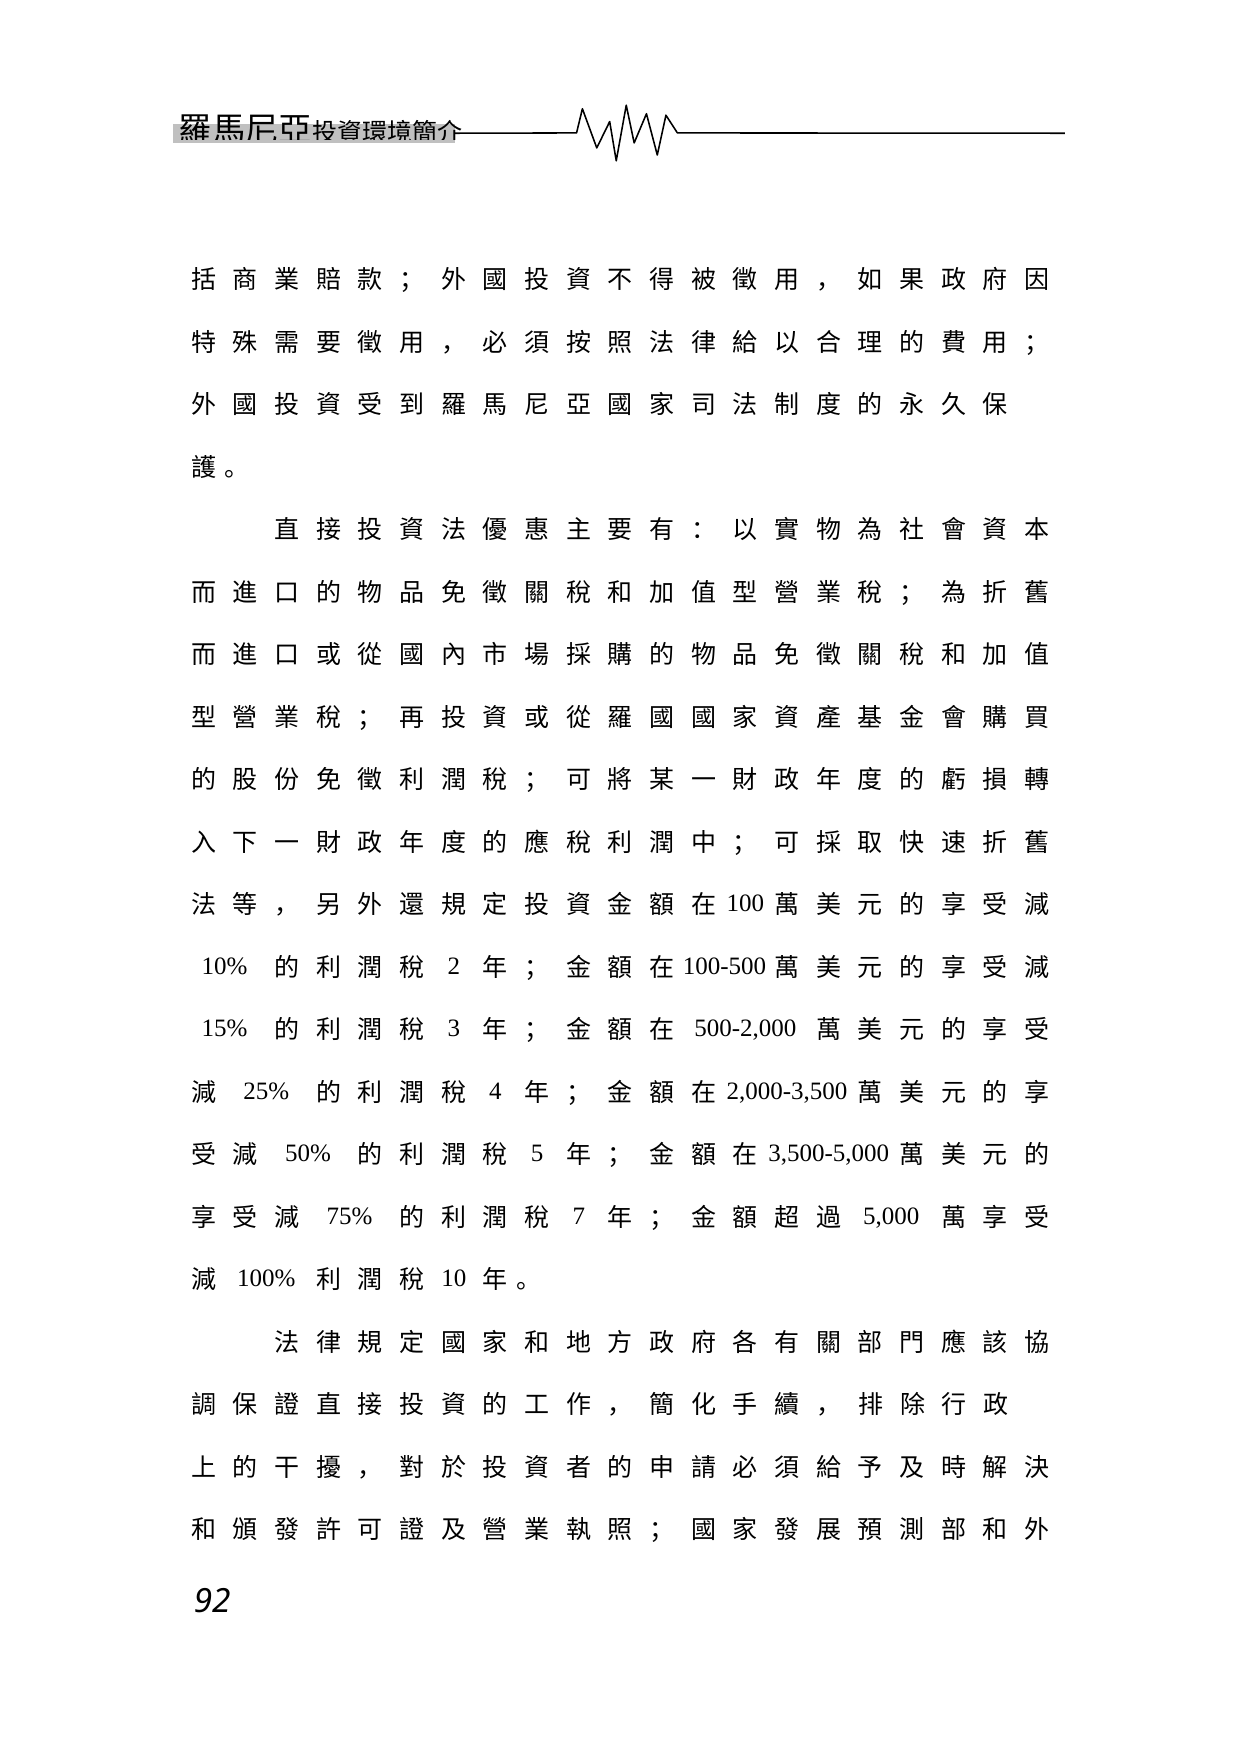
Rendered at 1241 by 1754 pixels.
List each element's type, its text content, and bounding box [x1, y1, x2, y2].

text 括商業賠款；外國投資不得被徵用，如果政府因特殊需要徵用，必須按照法律給以合理的費用；外國投資受到羅馬尼亞國家司法制度的永久保護。 [183, 236, 1058, 486]
text 直接投資法優惠主要有：以實物為社會資本而進口的物品免徵關稅和加值型營業稅；為折舊而進口或從國內市場採購的物品免徵關稅和加值型營業稅；再投資或從羅國國家資產基金會購買的股份免徵利潤稅；可將某一財政年度的虧損轉入下一財政年度的應稅利潤中；可採取快速折舊法等，另外還規定投資金額在100萬美元的享受減10%的利潤稅2年；金額在100-500萬美元的享受減15%的利潤稅3年；金額在500-2,000萬美元的享受減25%的利潤稅4年；金額在2,000-3,500萬美元的享受減50%的利潤稅5年；金額在3,500-5,000萬美元的享受減75%的利潤稅7年；金額超過5,000萬享受減100%利潤稅10年。 [183, 486, 1058, 1299]
text 法律規定國家和地方政府各有關部門應該協調保證直接投資的工作，簡化手續，排除行政上的干擾，對於投資者的申請必須給予及時解決和頒發許可證及營業執照；國家發展預測部和外 [183, 1299, 1058, 1549]
